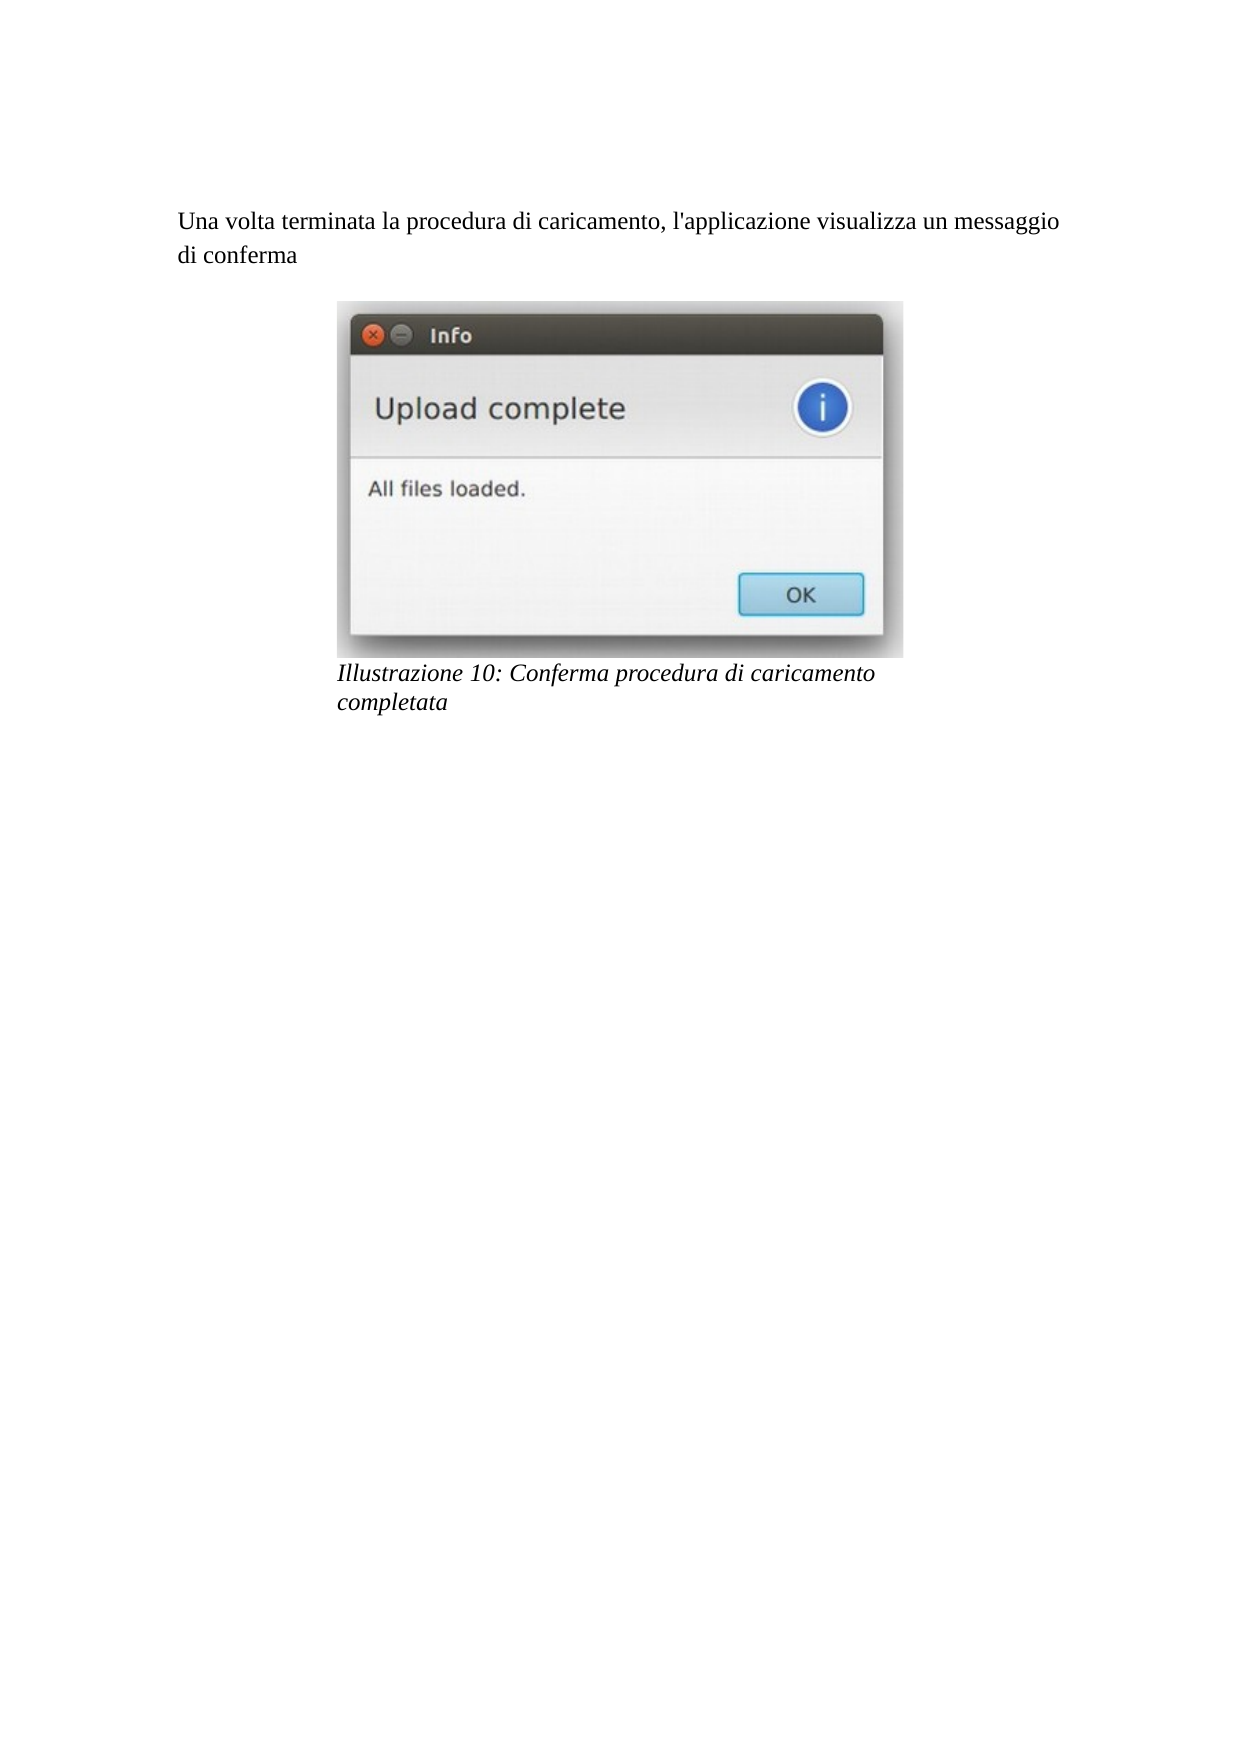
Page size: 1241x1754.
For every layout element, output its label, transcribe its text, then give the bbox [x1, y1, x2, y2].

text Illustrazione 10: Conferma procedura di caricamento completata [337, 658, 903, 716]
picture [336, 301, 904, 658]
text Una volta terminata la procedura di caricamento, l'applicazione visualizza un messaggio di conferma [177, 206, 1063, 269]
